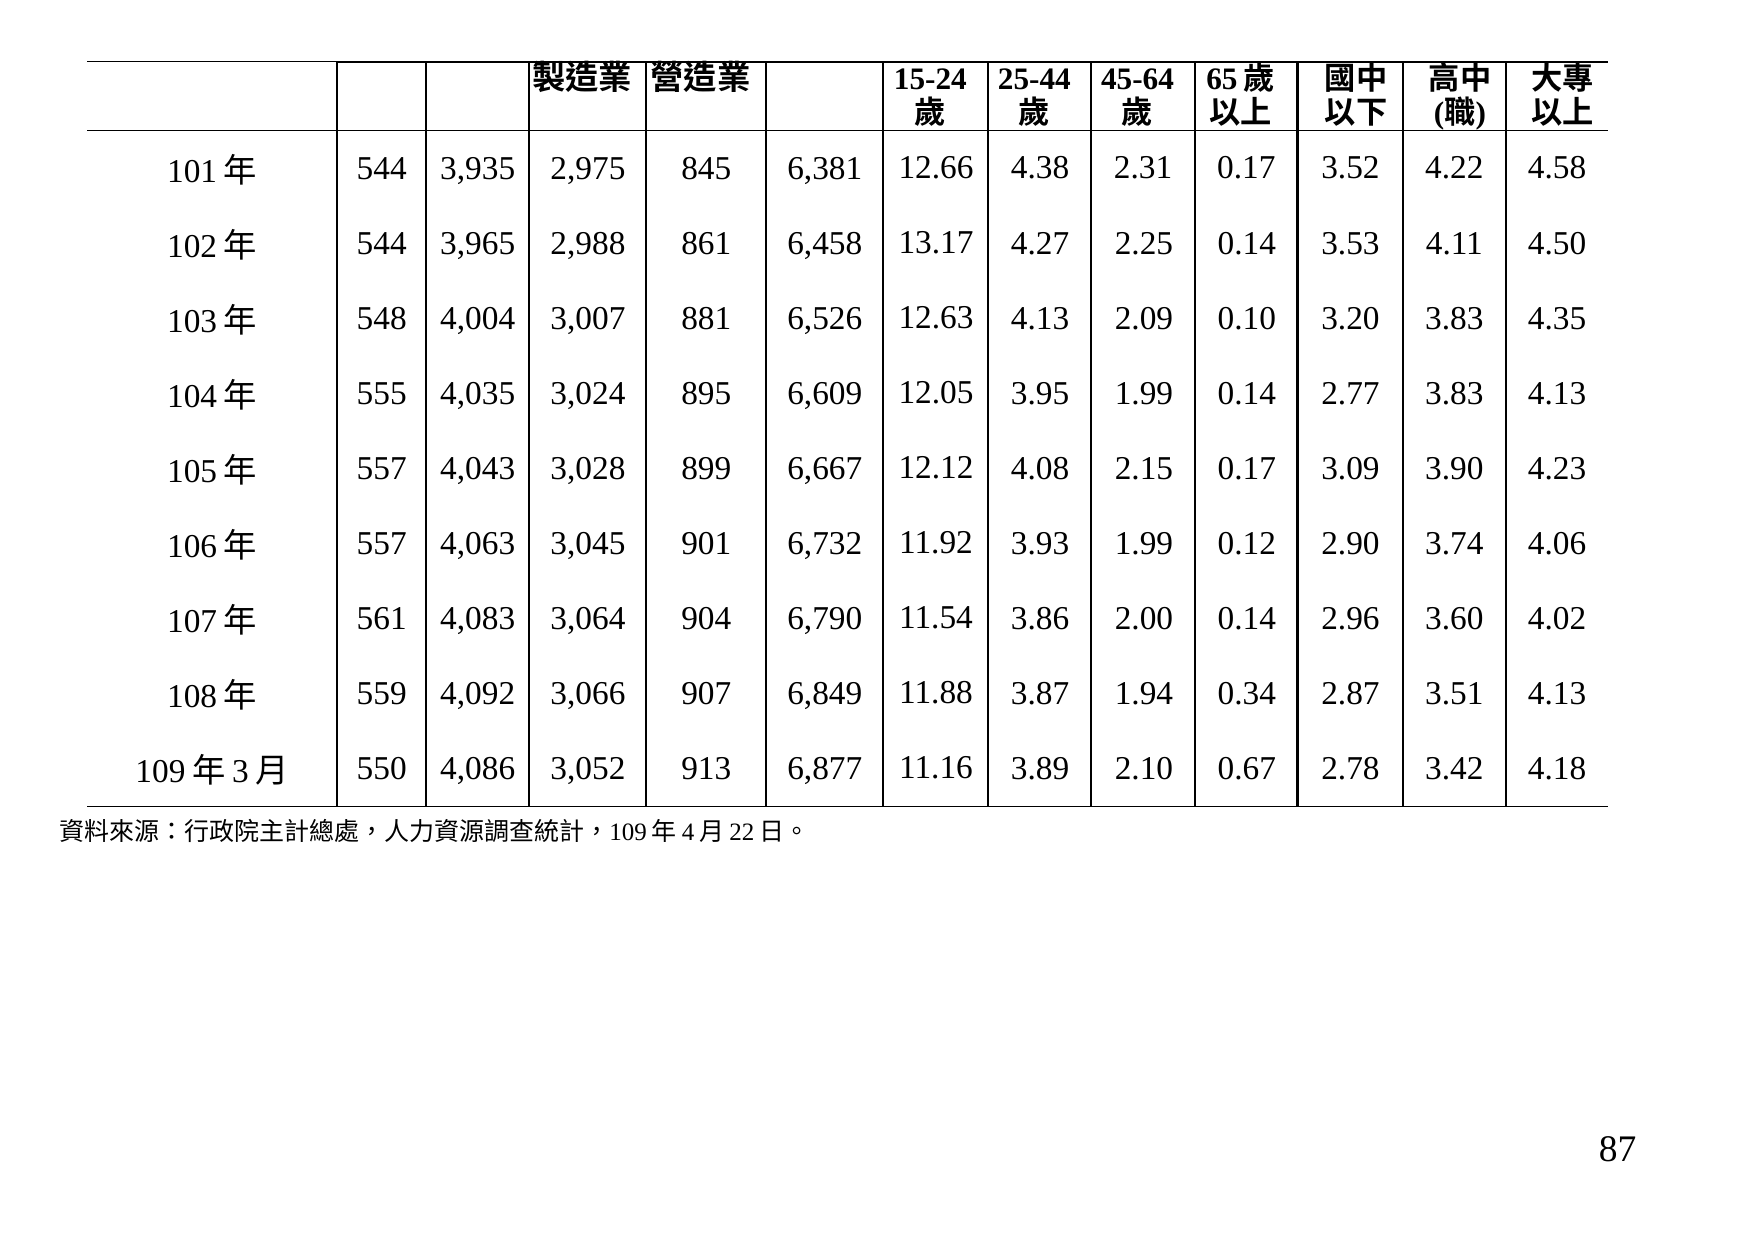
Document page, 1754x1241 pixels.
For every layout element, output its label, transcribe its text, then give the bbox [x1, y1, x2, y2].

table_cell 4,035 [427, 356, 528, 431]
table_cell 2.78 [1299, 731, 1402, 806]
table_cell 6,458 [767, 206, 882, 281]
table_cell 6,667 [767, 431, 882, 506]
table_cell 561 [338, 581, 425, 656]
table_cell 1.94 [1092, 656, 1194, 731]
table_cell 559 [338, 656, 425, 731]
table_cell 65歲 以上 [1196, 63, 1296, 130]
table_cell 0.67 [1196, 731, 1296, 806]
table_cell 4,083 [427, 581, 528, 656]
table_cell 3,007 [530, 281, 645, 356]
table_cell 國中 以下 [1299, 63, 1402, 130]
table_cell 3,052 [530, 731, 645, 806]
table_cell 3,024 [530, 356, 645, 431]
table_cell 0.34 [1196, 656, 1296, 731]
table_cell 4.06 [1507, 506, 1608, 581]
table_cell [338, 63, 425, 130]
table_cell 557 [338, 431, 425, 506]
table_cell 4.23 [1507, 431, 1608, 506]
table_cell 3.93 [989, 506, 1090, 581]
table_cell 製造業 [530, 63, 645, 130]
table_cell 15-24歲 [884, 63, 987, 130]
table_cell 3,066 [530, 656, 645, 731]
table_cell 6,849 [767, 656, 882, 731]
table_cell 4,004 [427, 281, 528, 356]
table_cell 913 [647, 731, 765, 806]
table_cell 1.99 [1092, 356, 1194, 431]
table_cell 4.38 [989, 131, 1090, 206]
table_cell 0.12 [1196, 506, 1296, 581]
table_cell 4.13 [989, 281, 1090, 356]
table_cell 0.17 [1196, 431, 1296, 506]
table_cell 904 [647, 581, 765, 656]
table_cell 大專 以上 [1507, 63, 1608, 130]
table_cell 4,086 [427, 731, 528, 806]
table_cell 861 [647, 206, 765, 281]
table_cell 4.22 [1404, 131, 1505, 206]
table_cell 2.15 [1092, 431, 1194, 506]
table_cell 104年 [87, 356, 336, 431]
table_cell 12.12 [884, 431, 987, 506]
table_cell 109年3月 [87, 731, 336, 806]
table_cell 13.17 [884, 206, 987, 281]
table_cell 3.86 [989, 581, 1090, 656]
table_cell 3.83 [1404, 356, 1505, 431]
table_cell 6,732 [767, 506, 882, 581]
table_cell 11.54 [884, 581, 987, 656]
table_cell 845 [647, 131, 765, 206]
table_cell 103年 [87, 281, 336, 356]
table_cell 6,609 [767, 356, 882, 431]
table_cell 6,790 [767, 581, 882, 656]
table_cell 1.99 [1092, 506, 1194, 581]
table_cell 3.53 [1299, 206, 1402, 281]
table_cell 4,063 [427, 506, 528, 581]
table_cell 2.87 [1299, 656, 1402, 731]
table_cell 2.00 [1092, 581, 1194, 656]
table_cell 4.02 [1507, 581, 1608, 656]
table_cell 4.13 [1507, 656, 1608, 731]
table_cell 2.25 [1092, 206, 1194, 281]
table_cell 3.83 [1404, 281, 1505, 356]
table_cell 3.95 [989, 356, 1090, 431]
table_cell 101年 [87, 131, 336, 206]
table_cell 6,526 [767, 281, 882, 356]
table_cell 4.35 [1507, 281, 1608, 356]
table_cell 0.14 [1196, 356, 1296, 431]
table_cell 3,045 [530, 506, 645, 581]
table_cell 544 [338, 131, 425, 206]
table_cell 3.42 [1404, 731, 1505, 806]
table_cell 4.11 [1404, 206, 1505, 281]
table_cell 555 [338, 356, 425, 431]
table_cell 4.18 [1507, 731, 1608, 806]
table_cell 2.31 [1092, 131, 1194, 206]
table_cell 2,975 [530, 131, 645, 206]
table_cell 2.77 [1299, 356, 1402, 431]
table_cell 45-64歲 [1092, 63, 1194, 130]
table_cell 3.51 [1404, 656, 1505, 731]
table_cell 3.74 [1404, 506, 1505, 581]
table_cell 102年 [87, 206, 336, 281]
table_cell 544 [338, 206, 425, 281]
table_cell 3.90 [1404, 431, 1505, 506]
table_cell 4.50 [1507, 206, 1608, 281]
table_cell 6,381 [767, 131, 882, 206]
table_cell 4,043 [427, 431, 528, 506]
table_cell 3,028 [530, 431, 645, 506]
table_cell 2,988 [530, 206, 645, 281]
table_cell 901 [647, 506, 765, 581]
table_cell 12.63 [884, 281, 987, 356]
table_cell 895 [647, 356, 765, 431]
table_cell 3.89 [989, 731, 1090, 806]
table_cell 11.92 [884, 506, 987, 581]
table_cell 105年 [87, 431, 336, 506]
table_cell 11.16 [884, 731, 987, 806]
table_cell 4,092 [427, 656, 528, 731]
table_cell 4.08 [989, 431, 1090, 506]
table_cell 548 [338, 281, 425, 356]
table_cell 營造業 [647, 63, 765, 130]
table_cell 0.14 [1196, 206, 1296, 281]
table_cell 0.10 [1196, 281, 1296, 356]
table_cell 2.90 [1299, 506, 1402, 581]
text 資料來源：行政院主計總處，人力資源調查統計，109年4月22日。 [59, 807, 1636, 848]
table_cell 3.20 [1299, 281, 1402, 356]
table_cell 3.52 [1299, 131, 1402, 206]
table_cell 3,935 [427, 131, 528, 206]
table_cell 3.60 [1404, 581, 1505, 656]
table_cell 2.96 [1299, 581, 1402, 656]
table_cell 12.66 [884, 131, 987, 206]
table_cell 881 [647, 281, 765, 356]
table_cell [767, 63, 882, 130]
table_cell 2.10 [1092, 731, 1194, 806]
table_cell 0.14 [1196, 581, 1296, 656]
table_cell 557 [338, 506, 425, 581]
table_cell 4.58 [1507, 131, 1608, 206]
table_cell [87, 62, 336, 130]
table_cell 3.09 [1299, 431, 1402, 506]
table_cell 3.87 [989, 656, 1090, 731]
table_cell 高中(職) [1404, 63, 1505, 130]
table_cell 2.09 [1092, 281, 1194, 356]
table_cell 3,064 [530, 581, 645, 656]
table_cell 12.05 [884, 356, 987, 431]
table_cell 6,877 [767, 731, 882, 806]
table_cell 107年 [87, 581, 336, 656]
table_cell 0.17 [1196, 131, 1296, 206]
table_cell 4.27 [989, 206, 1090, 281]
table_cell 108年 [87, 656, 336, 731]
table_cell 11.88 [884, 656, 987, 731]
table_cell 550 [338, 731, 425, 806]
table_cell 25-44歲 [989, 63, 1090, 130]
table_cell [427, 63, 528, 130]
table_cell 4.13 [1507, 356, 1608, 431]
table_cell 106年 [87, 506, 336, 581]
table_cell 899 [647, 431, 765, 506]
table_cell 3,965 [427, 206, 528, 281]
table_cell 907 [647, 656, 765, 731]
